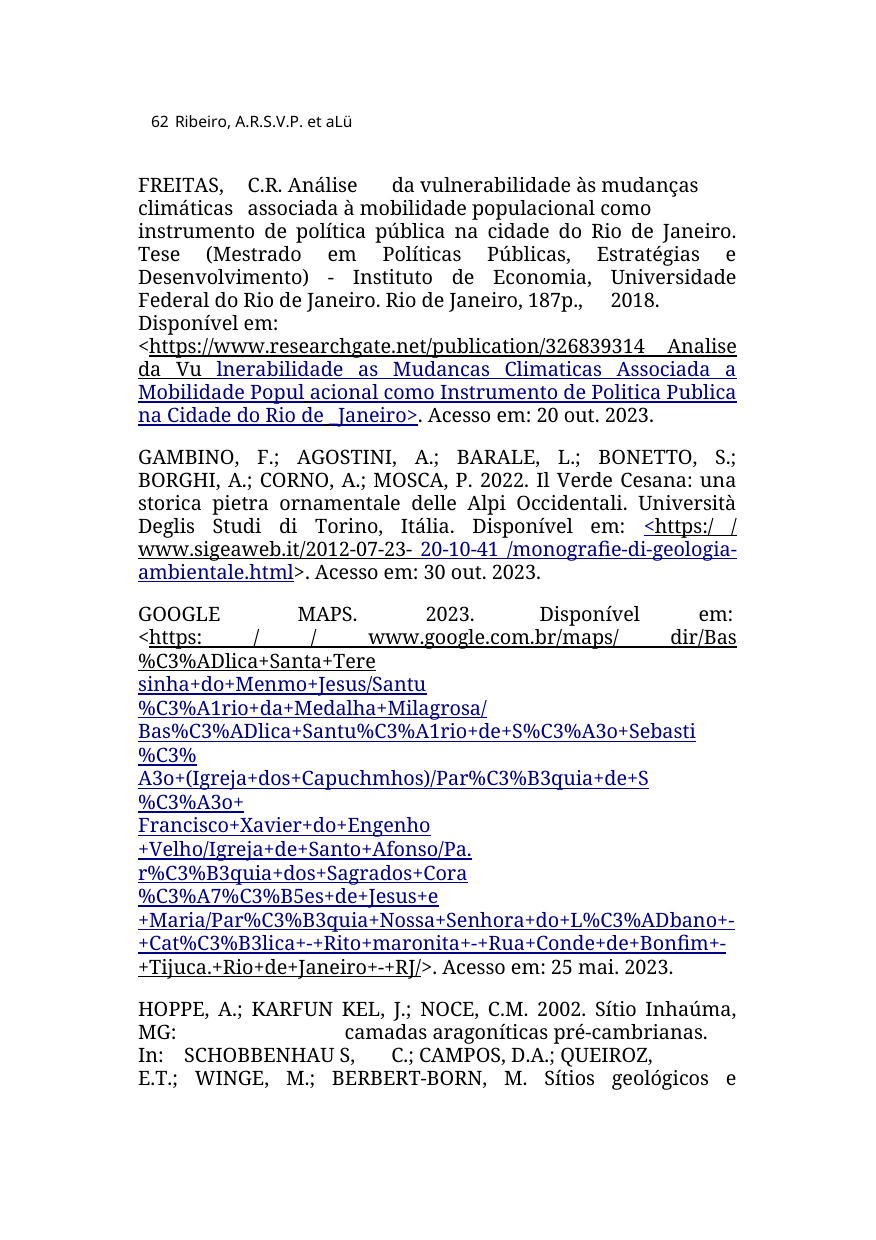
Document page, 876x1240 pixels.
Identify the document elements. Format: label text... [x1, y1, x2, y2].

text FREITAS, C.R. Análise da vulnerabilidade às mudanças [138, 174, 737, 197]
text na Cidade do Rio de _Janeiro>. Acesso em: 20 out. 2023. [138, 403, 737, 427]
text E.T.; WINGE, M.; BERBERT-BORN, M. Sítios geológicos e [138, 1067, 737, 1090]
text HOPPE, A.; KARFUN KEL, J.; NOCE, C.M. 2002. Sítio Inhaúma, MG: camadas aragoníticas pré-cambrianas. [138, 998, 737, 1044]
text <https: / / www.google.com.br/maps/ dir/Bas%C3%ADlica+Santa+Tere [138, 626, 737, 673]
text Francisco+Xavier+do+Engenho +Velho/Igreja+de+Santo+Afonso/Pa. [138, 814, 737, 861]
text GAMBINO, F.; AGOSTINI, A.; BARALE, L.; BONETTO, S.; BORGHI, A.; CORNO, A.; MOSCA, P. 2022. Il Verde Cesana: una storica pietra ornamentale delle Alpi Occidentali. Università Deglis Studi di Torino, Itália. Disponível em: <https:/ / www.sigeaweb.it/2012-07-23- 20-10-41 /monografie-di-geologia- [138, 446, 737, 558]
text GOOGLE MAPS. 2023. Disponível em: [138, 602, 737, 626]
text +Tijuca.+Rio+de+Janeiro+-+RJ/>. Acesso em: 25 mai. 2023. [138, 955, 737, 979]
text A3o+(Igreja+dos+Capuchmhos)/Par%C3%B3quia+de+S%C3%A3o+ [138, 767, 737, 814]
text sinha+do+Menmo+Jesus/Santu%C3%A1rio+da+Medalha+Milagrosa/ [138, 673, 737, 720]
text <https://www.researchgate.net/publication/326839314 Analise da Vu lnerabilidade as Mudancas Climaticas Associada a [138, 335, 737, 378]
text Mobilidade Popul acional como Instrumento de Politica Publica [138, 379, 737, 401]
text climáticas associada à mobilidade populacional como [138, 197, 737, 220]
text Bas%C3%ADlica+Santu%C3%A1rio+de+S%C3%A3o+Sebasti%C3% [138, 720, 737, 767]
text ambientale.html>. Acesso em: 30 out. 2023. [138, 559, 737, 584]
text In: SCHOBBENHAU S, C.; CAMPOS, D.A.; QUEIROZ, [138, 1044, 737, 1067]
text r%C3%B3quia+dos+Sagrados+Cora%C3%A7%C3%B5es+de+Jesus+e [138, 861, 737, 908]
text +Cat%C3%B3lica+-+Rito+maronita+-+Rua+Conde+de+Bonfim+- [138, 932, 737, 955]
text +Maria/Par%C3%B3quia+Nossa+Senhora+do+L%C3%ADbano+- [138, 908, 737, 932]
text instrumento de política pública na cidade do Rio de Janeiro. Tese (Mestrado em Políticas Públicas, Estratégias e Desenvolvimento) - Instituto de Economia, Universidade Federal do Rio de Janeiro. Rio de Janeiro, 187p., 2018. Disponível em: [138, 220, 737, 335]
